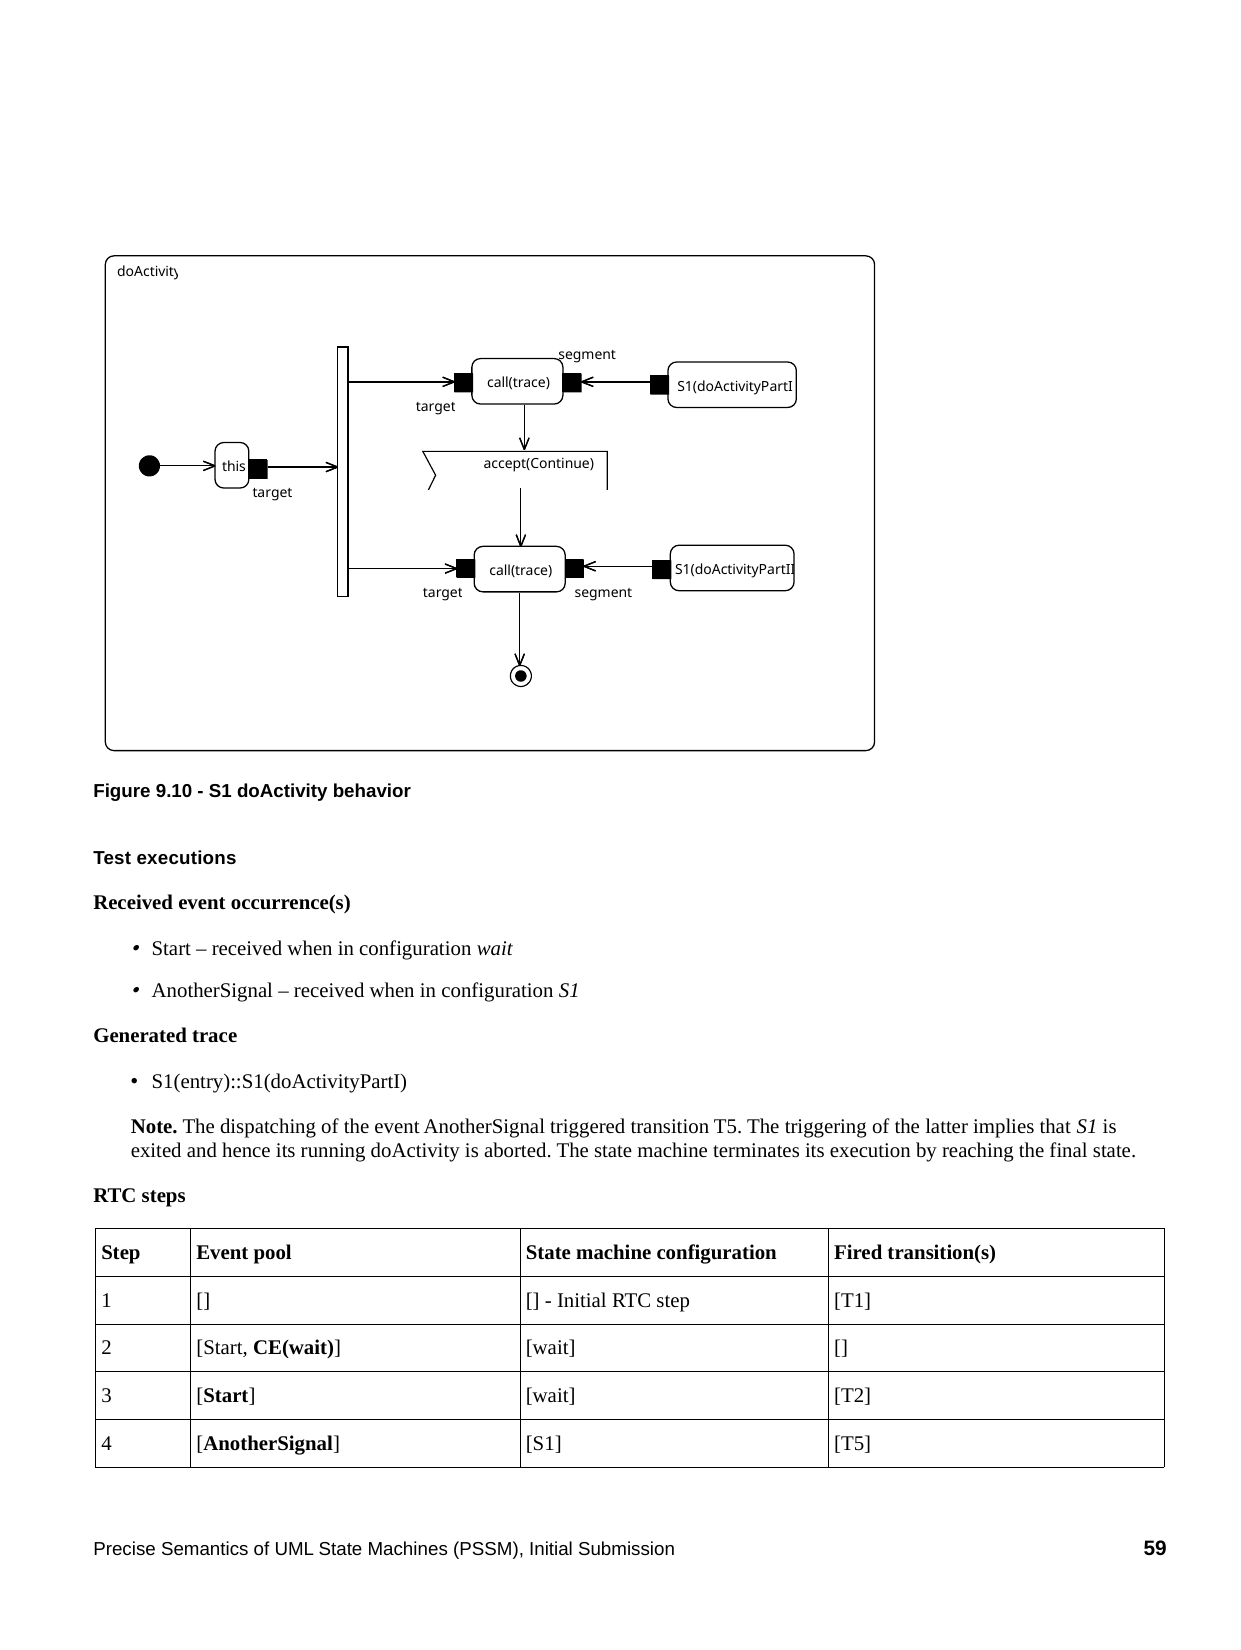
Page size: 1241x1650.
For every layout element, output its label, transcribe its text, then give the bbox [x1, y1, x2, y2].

text Note. The dispatching of the event AnotherSignal triggered transition T5. The triggering of the latter implies that S1 is exited and hence its running doActivity is aborted. The state machine terminates its execution by reaching the final state. [131, 1114, 1164, 1162]
table_cell 3 [96, 1372, 190, 1419]
list AnotherSignal – received when in configuration S1 [131, 977, 1164, 1002]
table_cell [Start] [191, 1372, 520, 1419]
table_cell [] [191, 1277, 520, 1323]
text Figure 9.10 - S1 doActivity behavior [93, 780, 917, 801]
text Received event occurrence(s) [93, 890, 1164, 914]
table_header Fired transition(s) [829, 1229, 1164, 1276]
table_header Event pool [191, 1229, 520, 1276]
list Start – received when in configuration wait [131, 935, 1164, 960]
table_cell [wait] [521, 1325, 828, 1371]
list S1(entry)::S1(doActivityPartI) [131, 1068, 1164, 1093]
table_cell [AnotherSignal] [191, 1420, 520, 1467]
table_header Step [96, 1229, 190, 1276]
table_cell [] [829, 1325, 1164, 1371]
text Generated trace [93, 1023, 1164, 1047]
table_cell [S1] [521, 1420, 828, 1467]
table_cell 1 [96, 1277, 190, 1323]
text RTC steps [93, 1183, 1164, 1207]
table_cell [wait] [521, 1372, 828, 1419]
table_cell 2 [96, 1325, 190, 1371]
subtitle Test executions [93, 847, 1164, 869]
table_cell [T2] [829, 1372, 1164, 1419]
table_cell [T1] [829, 1277, 1164, 1323]
table_cell [Start, CE(wait)] [191, 1325, 520, 1371]
table_cell [T5] [829, 1420, 1164, 1467]
table_cell [] - Initial RTC step [521, 1277, 828, 1323]
table_header State machine configuration [521, 1229, 828, 1276]
table_cell 4 [96, 1420, 190, 1467]
